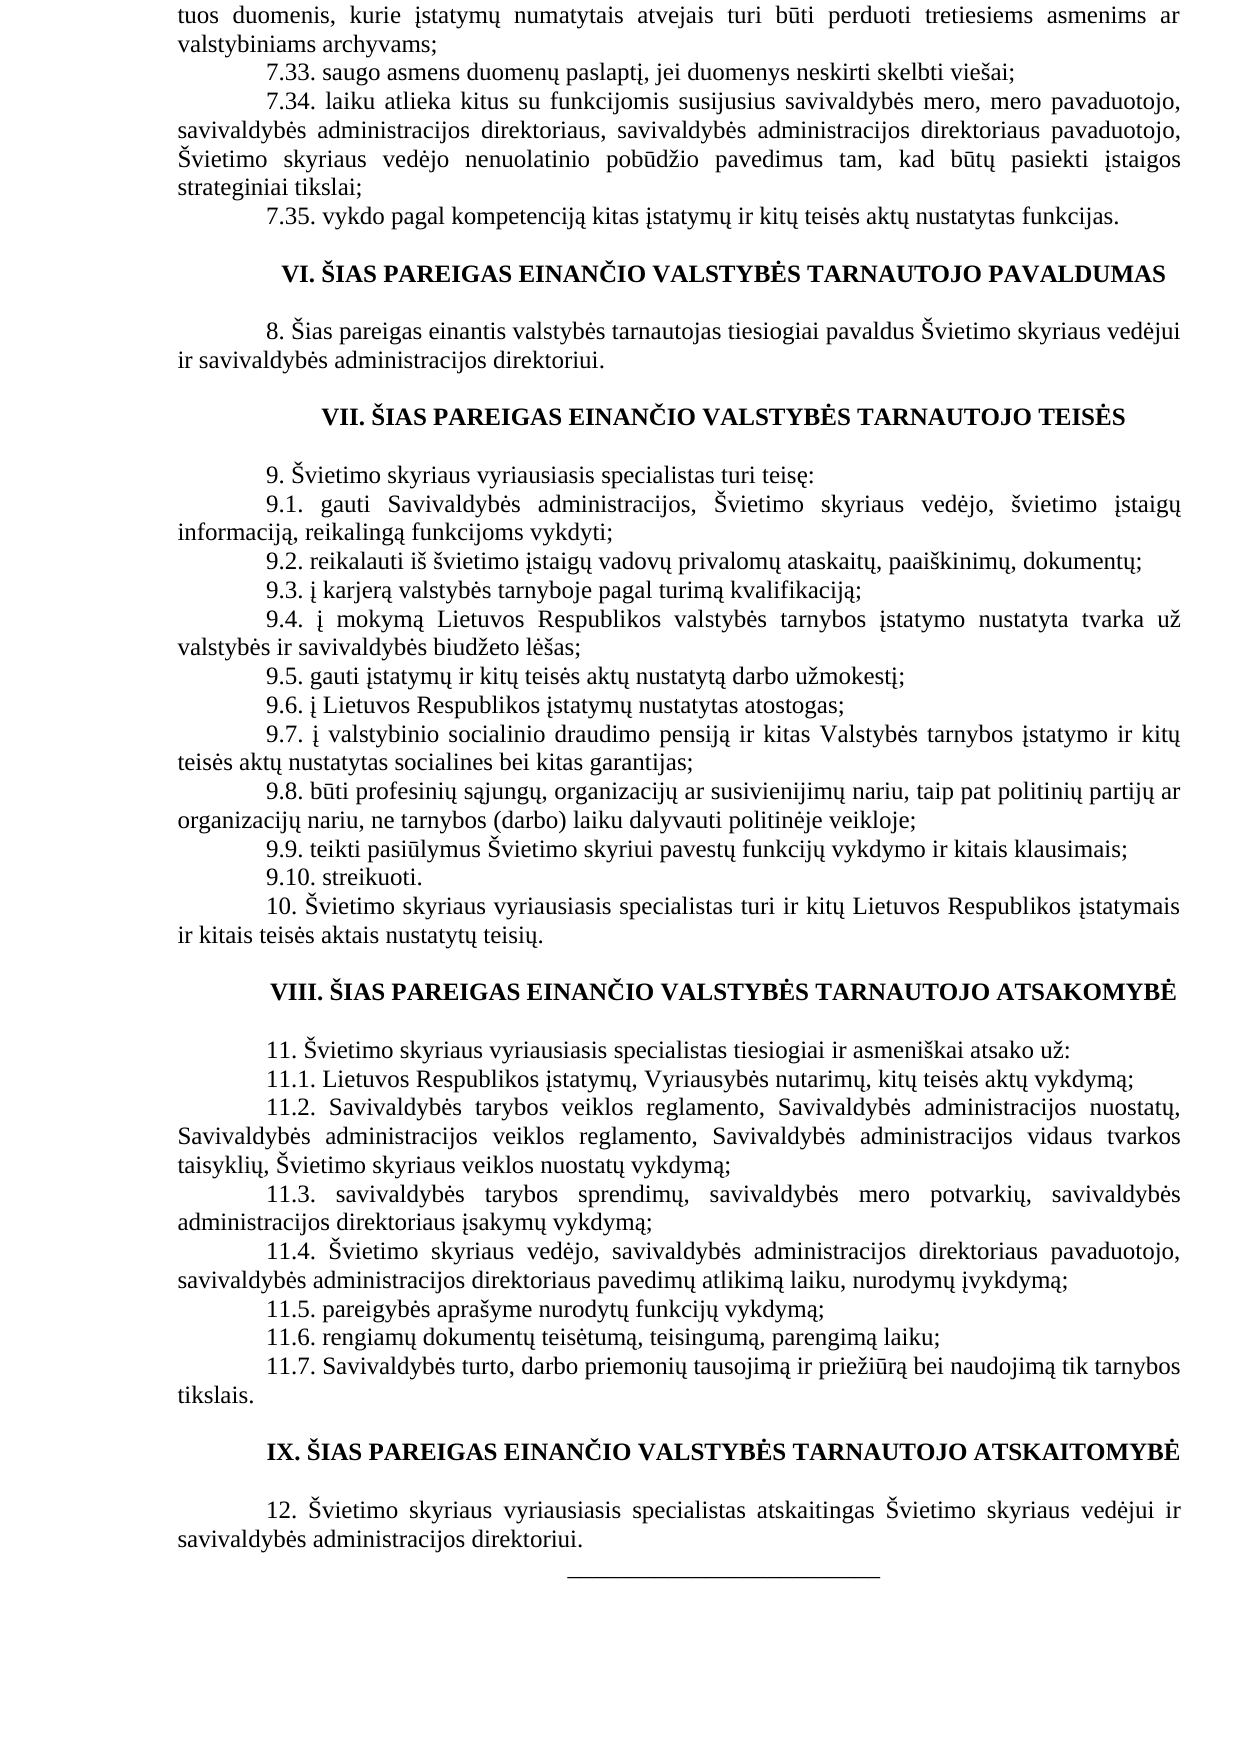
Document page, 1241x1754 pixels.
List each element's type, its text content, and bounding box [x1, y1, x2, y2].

text 10. Švietimo skyriaus vyriausiasis specialistas turi ir kitų Lietuvos Respublikos įstatymais ir kitais teisės aktais nustatytų teisių. [177, 891, 1181, 949]
text 11.5. pareigybės aprašyme nurodytų funkcijų vykdymą; [177, 1294, 1181, 1322]
text 11.3. savivaldybės tarybos sprendimų, savivaldybės mero potvarkių, savivaldybės administracijos direktoriaus įsakymų vykdymą; [177, 1179, 1181, 1236]
text 9.8. būti profesinių sąjungų, organizacijų ar susivienijimų nariu, taip pat politinių partijų ar organizacijų nariu, ne tarnybos (darbo) laiku dalyvauti politinėje veikloje; [177, 776, 1181, 834]
text 11.6. rengiamų dokumentų teisėtumą, teisingumą, parengimą laiku; [177, 1322, 1181, 1351]
text 11. Švietimo skyriaus vyriausiasis specialistas tiesiogiai ir asmeniškai atsako už: [177, 1035, 1181, 1064]
text VI. ŠIAS PAREIGAS EINANČIO VALSTYBĖS TARNAUTOJO PAVALDUMAS [177, 259, 1181, 287]
text 11.2. Savivaldybės tarybos veiklos reglamento, Savivaldybės administracijos nuostatų, Savivaldybės administracijos veiklos reglamento, Savivaldybės administracijos vidaus tvarkos taisyklių, Švietimo skyriaus veiklos nuostatų vykdymą; [177, 1092, 1181, 1179]
text 9. Švietimo skyriaus vyriausiasis specialistas turi teisę: [177, 460, 1181, 489]
text VII. ŠIAS PAREIGAS EINANČIO VALSTYBĖS TARNAUTOJO TEISĖS [177, 402, 1181, 431]
text 7.35. vykdo pagal kompetenciją kitas įstatymų ir kitų teisės aktų nustatytas funkcijas. [177, 201, 1181, 230]
text _________________________ [177, 1552, 1181, 1581]
text 9.5. gauti įstatymų ir kitų teisės aktų nustatytą darbo užmokestį; [177, 661, 1181, 690]
text VIII. ŠIAS PAREIGAS EINANČIO VALSTYBĖS TARNAUTOJO ATSAKOMYBĖ [177, 977, 1181, 1006]
text 11.7. Savivaldybės turto, darbo priemonių tausojimą ir priežiūrą bei naudojimą tik tarnybos tikslais. [177, 1351, 1181, 1409]
text 9.2. reikalauti iš švietimo įstaigų vadovų privalomų ataskaitų, paaiškinimų, dokumentų; [177, 546, 1181, 575]
text 9.9. teikti pasiūlymus Švietimo skyriui pavestų funkcijų vykdymo ir kitais klausimais; [177, 834, 1181, 862]
text 9.4. į mokymą Lietuvos Respublikos valstybės tarnybos įstatymo nustatyta tvarka už valstybės ir savivaldybės biudžeto lėšas; [177, 604, 1181, 661]
text 8. Šias pareigas einantis valstybės tarnautojas tiesiogiai pavaldus Švietimo skyriaus vedėjui ir savivaldybės administracijos direktoriui. [177, 316, 1181, 374]
text 9.7. į valstybinio socialinio draudimo pensiją ir kitas Valstybės tarnybos įstatymo ir kitų teisės aktų nustatytas socialines bei kitas garantijas; [177, 719, 1181, 776]
text 7.33. saugo asmens duomenų paslaptį, jei duomenys neskirti skelbti viešai; [177, 57, 1181, 86]
text 9.6. į Lietuvos Respublikos įstatymų nustatytas atostogas; [177, 690, 1181, 719]
text 9.1. gauti Savivaldybės administracijos, Švietimo skyriaus vedėjo, švietimo įstaigų informaciją, reikalingą funkcijoms vykdyti; [177, 489, 1181, 546]
text 11.1. Lietuvos Respublikos įstatymų, Vyriausybės nutarimų, kitų teisės aktų vykdymą; [177, 1064, 1181, 1092]
text 12. Švietimo skyriaus vyriausiasis specialistas atskaitingas Švietimo skyriaus vedėjui ir savivaldybės administracijos direktoriui. [177, 1495, 1181, 1552]
text IX. ŠIAS PAREIGAS EINANČIO VALSTYBĖS TARNAUTOJO ATSKAITOMYBĖ [177, 1437, 1181, 1466]
text 9.3. į karjerą valstybės tarnyboje pagal turimą kvalifikaciją; [177, 575, 1181, 604]
text 7.34. laiku atlieka kitus su funkcijomis susijusius savivaldybės mero, mero pavaduotojo, savivaldybės administracijos direktoriaus, savivaldybės administracijos direktoriaus pavaduotojo, Švietimo skyriaus vedėjo nenuolatinio pobūdžio pavedimus tam, kad būtų pasiekti įstaigos strateginiai tikslai; [177, 86, 1181, 201]
text 9.10. streikuoti. [177, 862, 1181, 891]
text 11.4. Švietimo skyriaus vedėjo, savivaldybės administracijos direktoriaus pavaduotojo, savivaldybės administracijos direktoriaus pavedimų atlikimą laiku, nurodymų įvykdymą; [177, 1236, 1181, 1294]
text tuos duomenis, kurie įstatymų numatytais atvejais turi būti perduoti tretiesiems asmenims ar valstybiniams archyvams; [177, 0, 1181, 57]
